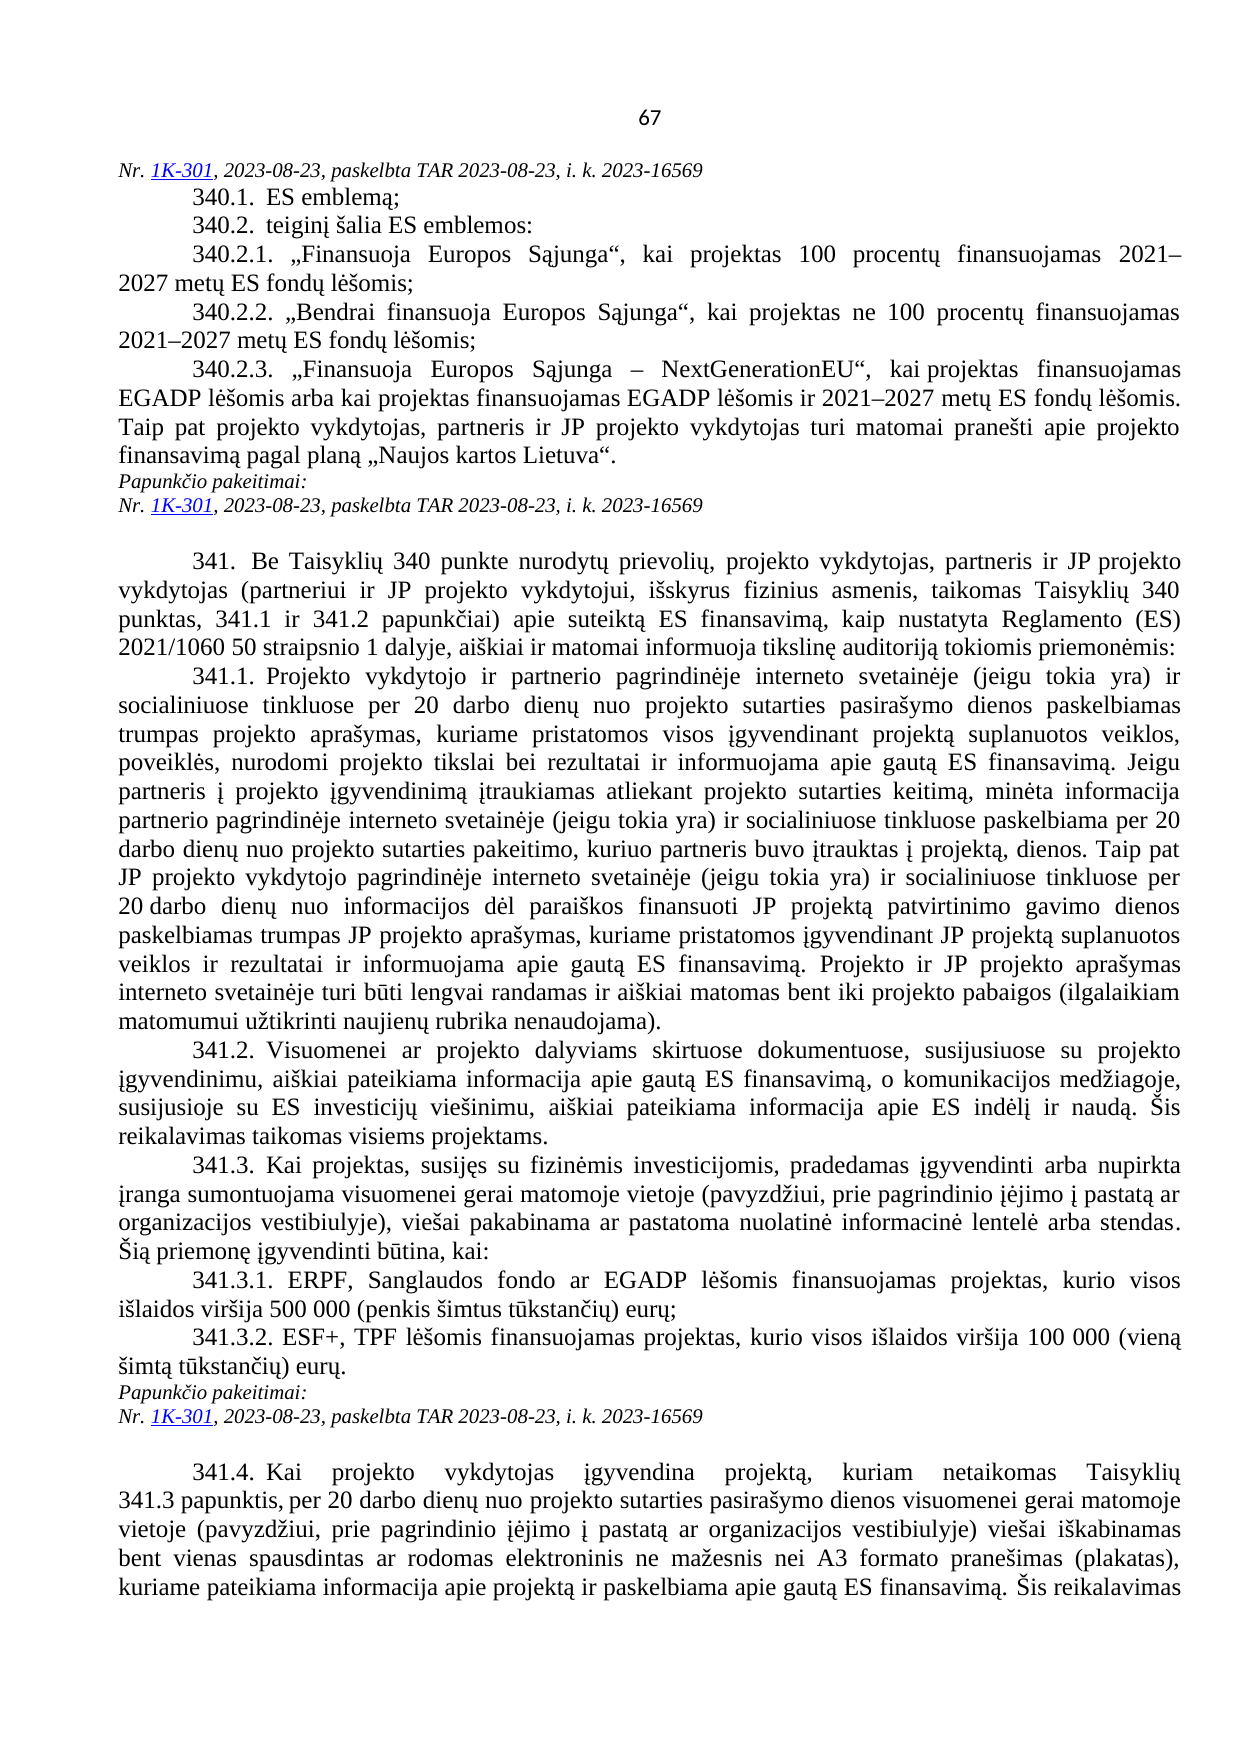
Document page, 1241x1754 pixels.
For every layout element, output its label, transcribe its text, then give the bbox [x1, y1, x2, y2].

text 340.2.2. „Bendrai finansuoja Europos Sąjunga“, kai projektas ne 100 procentų finansuojamas 2021–2027 metų ES fondų lėšomis; [118, 297, 1181, 354]
text 341.3.1. ERPF, Sanglaudos fondo ar EGADP lėšomis finansuojamas projektas, kurio visos išlaidos viršija 500 000 (penkis šimtus tūkstančių) eurų; [118, 1265, 1181, 1322]
text Papunkčio pakeitimai: [118, 1380, 1181, 1404]
text 341. Be Taisyklių 340 punkte nurodytų prievolių, projekto vykdytojas, partneris ir JP projekto vykdytojas (partneriui ir JP projekto vykdytojui, išskyrus fizinius asmenis, taikomas Taisyklių 340 punktas, 341.1 ir 341.2 papunkčiai) apie suteiktą ES finansavimą, kaip nustatyta Reglamento (ES) 2021/1060 50 straipsnio 1 dalyje, aiškiai ir matomai informuoja tikslinę auditoriją tokiomis priemonėmis: [118, 546, 1181, 661]
text 341.2. Visuomenei ar projekto dalyviams skirtuose dokumentuose, susijusiuose su projekto įgyvendinimu, aiškiai pateikiama informacija apie gautą ES finansavimą, o komunikacijos medžiagoje, susijusioje su ES investicijų viešinimu, aiškiai pateikiama informacija apie ES indėlį ir naudą. Šis reikalavimas taikomas visiems projektams. [118, 1035, 1181, 1150]
text Nr. 1K-301, 2023-08-23, paskelbta TAR 2023-08-23, i. k. 2023-16569 [118, 493, 1181, 517]
text 341.3.2. ESF+, TPF lėšomis finansuojamas projektas, kurio visos išlaidos viršija 100 000 (vieną šimtą tūkstančių) eurų. [118, 1322, 1181, 1380]
text 341.3. Kai projektas, susijęs su fizinėmis investicijomis, pradedamas įgyvendinti arba nupirkta įranga sumontuojama visuomenei gerai matomoje vietoje (pavyzdžiui, prie pagrindinio įėjimo į pastatą ar organizacijos vestibiulyje), viešai pakabinama ar pastatoma nuolatinė informacinė lentelė arba stendas. Šią priemonę įgyvendinti būtina, kai: [118, 1150, 1181, 1265]
text 340.2.1. „Finansuoja Europos Sąjunga“, kai projektas 100 procentų finansuojamas 2021–2027 metų ES fondų lėšomis; [118, 239, 1181, 297]
text Nr. 1K-301, 2023-08-23, paskelbta TAR 2023-08-23, i. k. 2023-16569 [118, 158, 1181, 182]
text 341.1. Projekto vykdytojo ir partnerio pagrindinėje interneto svetainėje (jeigu tokia yra) ir socialiniuose tinkluose per 20 darbo dienų nuo projekto sutarties pasirašymo dienos paskelbiamas trumpas projekto aprašymas, kuriame pristatomos visos įgyvendinant projektą suplanuotos veiklos, poveiklės, nurodomi projekto tikslai bei rezultatai ir informuojama apie gautą ES finansavimą. Jeigu partneris į projekto įgyvendinimą įtraukiamas atliekant projekto sutarties keitimą, minėta informacija partnerio pagrindinėje interneto svetainėje (jeigu tokia yra) ir socialiniuose tinkluose paskelbiama per 20 darbo dienų nuo projekto sutarties pakeitimo, kuriuo partneris buvo įtrauktas į projektą, dienos. Taip pat JP projekto vykdytojo pagrindinėje interneto svetainėje (jeigu tokia yra) ir socialiniuose tinkluose per 20 darbo dienų nuo informacijos dėl paraiškos finansuoti JP projektą patvirtinimo gavimo dienos paskelbiamas trumpas JP projekto aprašymas, kuriame pristatomos įgyvendinant JP projektą suplanuotos veiklos ir rezultatai ir informuojama apie gautą ES finansavimą. Projekto ir JP projekto aprašymas interneto svetainėje turi būti lengvai randamas ir aiškiai matomas bent iki projekto pabaigos (ilgalaikiam matomumui užtikrinti naujienų rubrika nenaudojama). [118, 661, 1181, 1035]
text 340.2. teiginį šalia ES emblemos: [118, 211, 1181, 239]
text Papunkčio pakeitimai: [118, 469, 1181, 493]
text 340.1. ES emblemą; [118, 182, 1181, 211]
text 341.4. Kai projekto vykdytojas įgyvendina projektą, kuriam netaikomas Taisyklių 341.3 papunktis, per 20 darbo dienų nuo projekto sutarties pasirašymo dienos visuomenei gerai matomoje vietoje (pavyzdžiui, prie pagrindinio įėjimo į pastatą ar organizacijos vestibiulyje) viešai iškabinamas bent vienas spausdintas ar rodomas elektroninis ne mažesnis nei A3 formato pranešimas (plakatas), kuriame pateikiama informacija apie projektą ir paskelbiama apie gautą ES finansavimą. Šis reikalavimas [118, 1457, 1181, 1601]
text Nr. 1K-301, 2023-08-23, paskelbta TAR 2023-08-23, i. k. 2023-16569 [118, 1404, 1181, 1428]
text 340.2.3. „Finansuoja Europos Sąjunga – NextGenerationEU“, kai projektas finansuojamas EGADP lėšomis arba kai projektas finansuojamas EGADP lėšomis ir 2021–2027 metų ES fondų lėšomis. Taip pat projekto vykdytojas, partneris ir JP projekto vykdytojas turi matomai pranešti apie projekto finansavimą pagal planą „Naujos kartos Lietuva“. [118, 354, 1181, 469]
